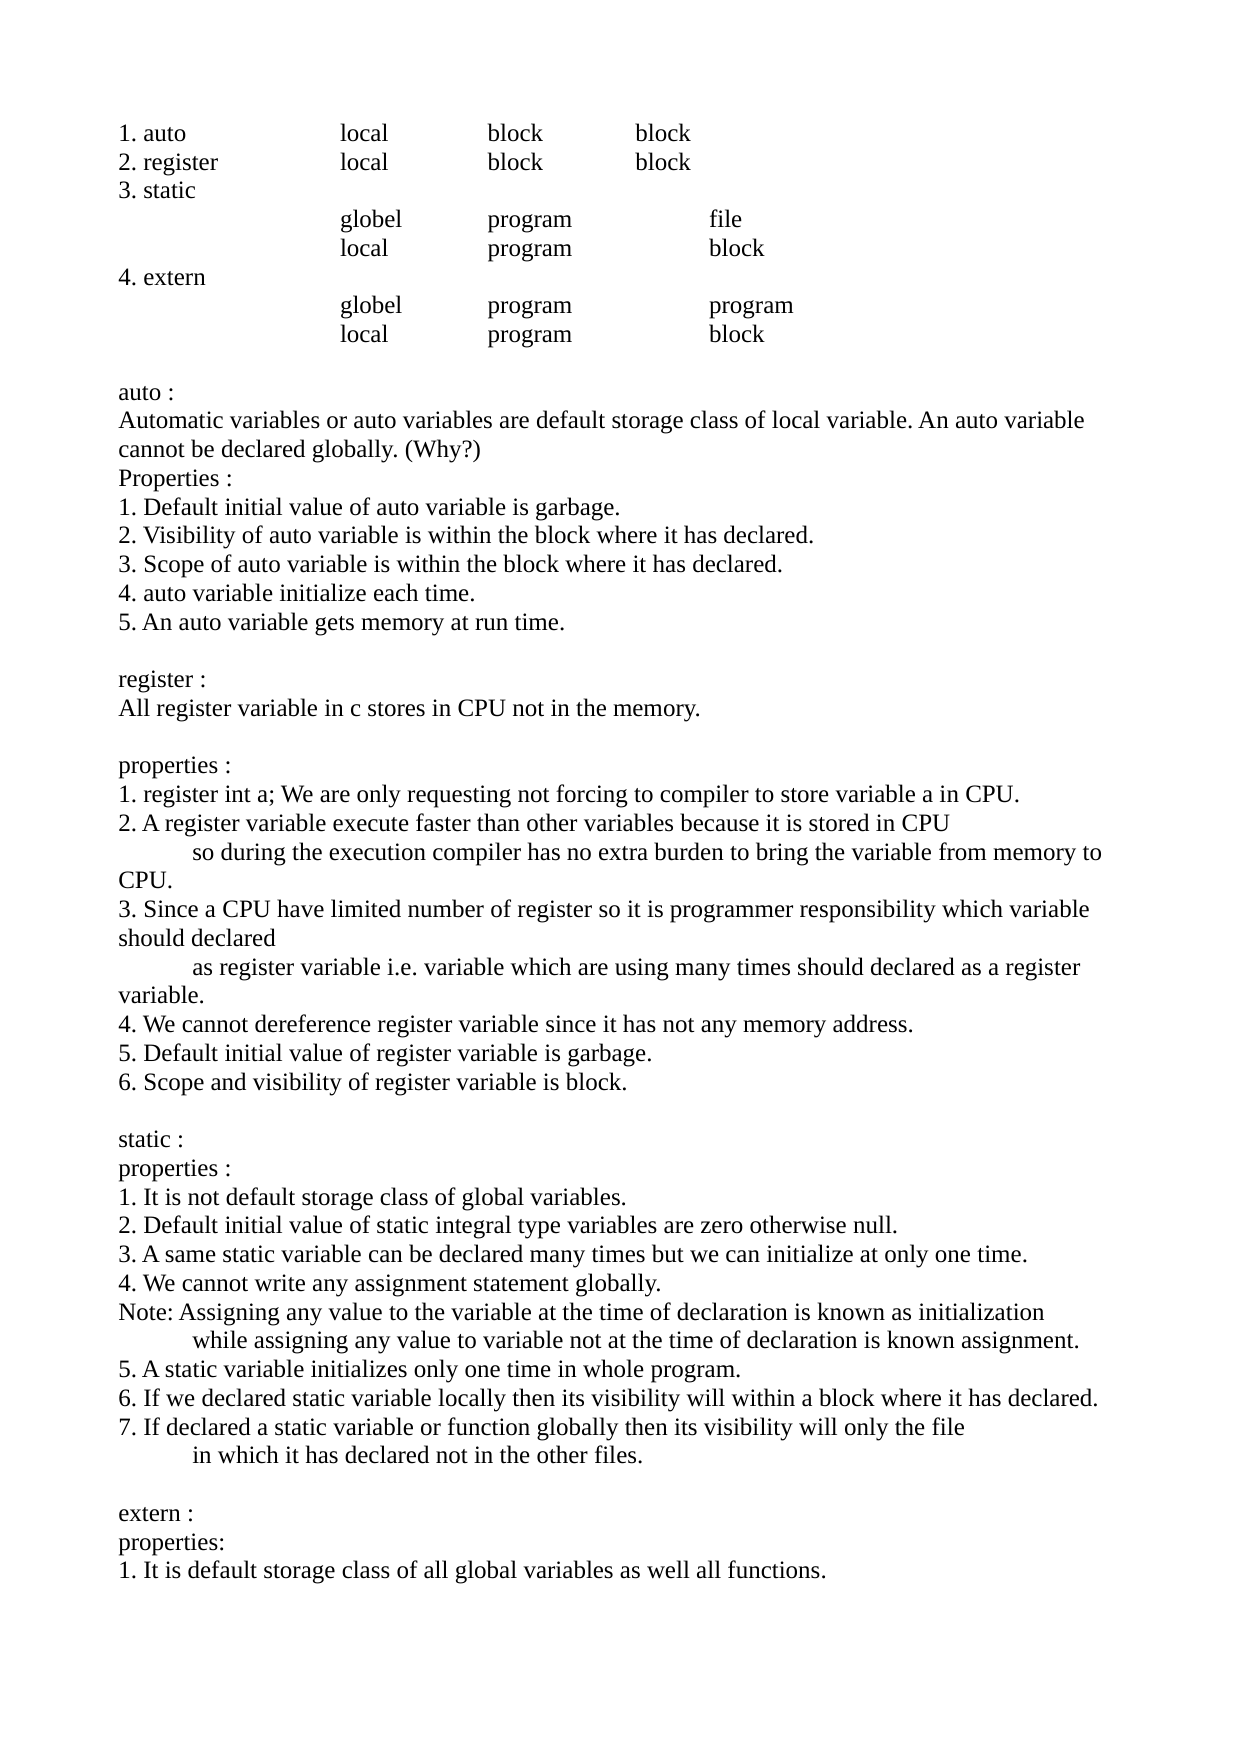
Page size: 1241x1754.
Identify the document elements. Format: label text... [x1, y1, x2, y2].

text Automatic variables or auto variables are default storage class of local variable. An auto variable cannot be declared globally. (Why?) [118, 406, 1122, 463]
text 2. A register variable execute faster than other variables because it is stored in CPU [118, 808, 1122, 837]
text 5. An auto variable gets memory at run time. [118, 607, 1122, 636]
text register : [118, 664, 1122, 693]
text 1. It is not default storage class of global variables. [118, 1182, 1122, 1211]
text 4. auto variable initialize each time. [118, 578, 1122, 607]
text 5. A static variable initializes only one time in whole program. [118, 1354, 1122, 1383]
text 4. extern [118, 262, 1122, 291]
text 3. Scope of auto variable is within the block where it has declared. [118, 549, 1122, 578]
text properties : [118, 751, 1122, 779]
text 4. We cannot dereference register variable since it has not any memory address. [118, 1009, 1122, 1038]
text 1. auto local block block [118, 118, 1122, 147]
text while assigning any value to variable not at the time of declaration is known assignment. [118, 1326, 1122, 1354]
text Properties : [118, 463, 1122, 492]
text globel program file [118, 204, 1122, 233]
text 6. Scope and visibility of register variable is block. [118, 1067, 1122, 1096]
text 2. Default initial value of static integral type variables are zero otherwise null. [118, 1211, 1122, 1239]
text globel program program [118, 291, 1122, 319]
text 2. register local block block [118, 147, 1122, 176]
text 7. If declared a static variable or function globally then its visibility will only the file [118, 1412, 1122, 1441]
text auto : [118, 377, 1122, 406]
text as register variable i.e. variable which are using many times should declared as a register variable. [118, 952, 1122, 1009]
text properties: [118, 1527, 1122, 1556]
text local program block [118, 319, 1122, 348]
text All register variable in c stores in CPU not in the memory. [118, 693, 1122, 722]
text local program block [118, 233, 1122, 262]
text Note: Assigning any value to the variable at the time of declaration is known as initialization [118, 1297, 1122, 1326]
text 5. Default initial value of register variable is garbage. [118, 1038, 1122, 1067]
text 1. It is default storage class of all global variables as well all functions. [118, 1556, 1122, 1584]
text 3. A same static variable can be declared many times but we can initialize at only one time. [118, 1239, 1122, 1268]
text 3. Since a CPU have limited number of register so it is programmer responsibility which variable should declared [118, 894, 1122, 952]
text static : [118, 1124, 1122, 1153]
text in which it has declared not in the other files. [118, 1441, 1122, 1469]
text extern : [118, 1498, 1122, 1527]
text 4. We cannot write any assignment statement globally. [118, 1268, 1122, 1297]
text so during the execution compiler has no extra burden to bring the variable from memory to CPU. [118, 837, 1122, 894]
text 1. Default initial value of auto variable is garbage. [118, 492, 1122, 521]
text 3. static [118, 176, 1122, 204]
text 1. register int a; We are only requesting not forcing to compiler to store variable a in CPU. [118, 779, 1122, 808]
text 2. Visibility of auto variable is within the block where it has declared. [118, 521, 1122, 549]
text 6. If we declared static variable locally then its visibility will within a block where it has declared. [118, 1383, 1122, 1412]
text properties : [118, 1153, 1122, 1182]
